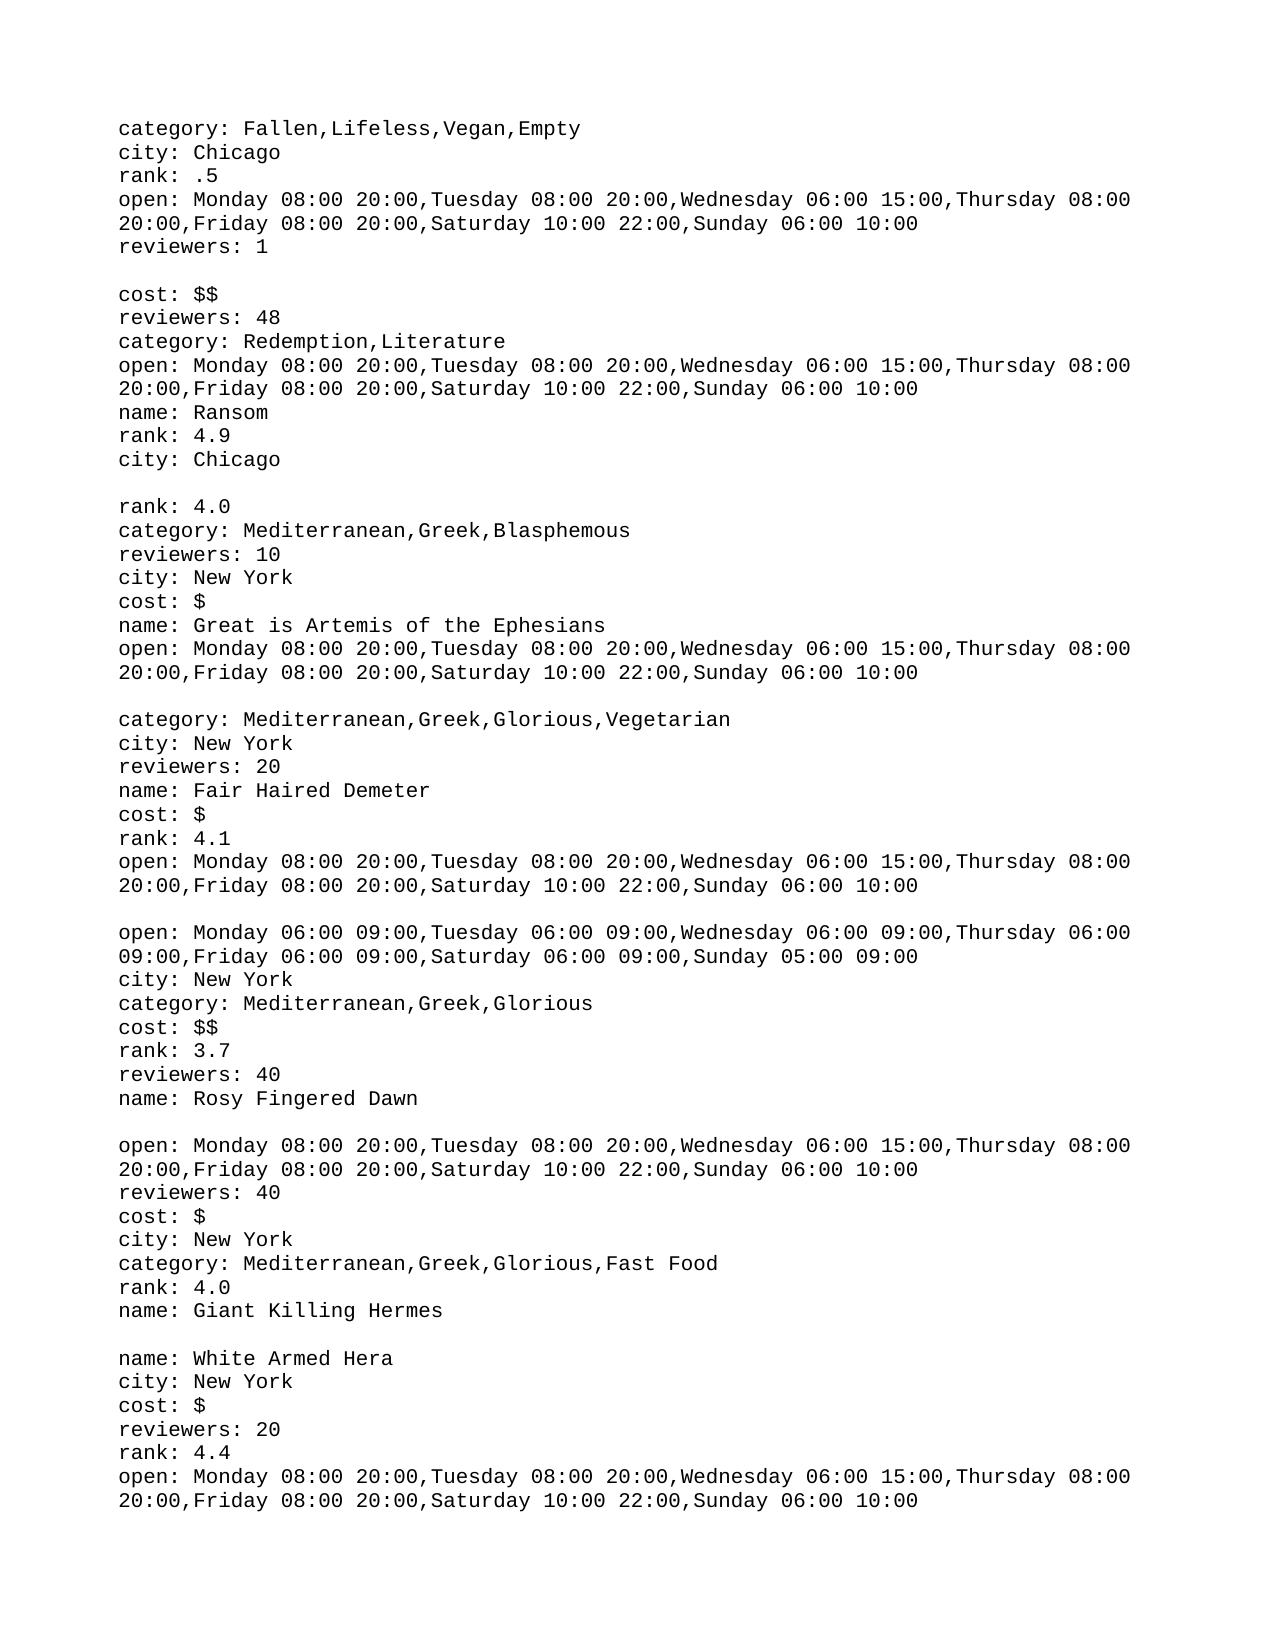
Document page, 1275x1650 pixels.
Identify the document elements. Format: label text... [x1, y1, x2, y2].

text reviewers: 40 [118, 1064, 1157, 1088]
text open: Monday 06:00 09:00,Tuesday 06:00 09:00,Wednesday 06:00 09:00,Thursday 06:00 09:00,Friday 06:00 09:00,Saturday 06:00 09:00,Sunday 05:00 09:00 [118, 922, 1157, 969]
text cost: $ [118, 591, 1157, 615]
text city: New York [118, 1229, 1157, 1253]
text cost: $$ [118, 284, 1157, 307]
text name: Ransom [118, 402, 1157, 426]
text category: Mediterranean,Greek,Glorious,Vegetarian [118, 709, 1157, 733]
text rank: 4.4 [118, 1442, 1157, 1466]
text reviewers: 1 [118, 236, 1157, 260]
text city: New York [118, 567, 1157, 591]
text cost: $ [118, 804, 1157, 827]
text open: Monday 08:00 20:00,Tuesday 08:00 20:00,Wednesday 06:00 15:00,Thursday 08:00 20:00,Friday 08:00 20:00,Saturday 10:00 22:00,Sunday 06:00 10:00 [118, 189, 1157, 236]
text name: Fair Haired Demeter [118, 780, 1157, 804]
text rank: 4.0 [118, 1277, 1157, 1300]
text cost: $ [118, 1206, 1157, 1229]
text category: Redemption,Literature [118, 331, 1157, 354]
text category: Fallen,Lifeless,Vegan,Empty [118, 118, 1157, 142]
text rank: .5 [118, 165, 1157, 189]
text name: White Armed Hera [118, 1348, 1157, 1371]
text reviewers: 10 [118, 544, 1157, 567]
text name: Giant Killing Hermes [118, 1300, 1157, 1324]
text reviewers: 20 [118, 757, 1157, 780]
text city: Chicago [118, 449, 1157, 473]
text open: Monday 08:00 20:00,Tuesday 08:00 20:00,Wednesday 06:00 15:00,Thursday 08:00 20:00,Friday 08:00 20:00,Saturday 10:00 22:00,Sunday 06:00 10:00 [118, 1466, 1157, 1513]
text open: Monday 08:00 20:00,Tuesday 08:00 20:00,Wednesday 06:00 15:00,Thursday 08:00 20:00,Friday 08:00 20:00,Saturday 10:00 22:00,Sunday 06:00 10:00 [118, 851, 1157, 898]
text rank: 4.1 [118, 827, 1157, 851]
text city: New York [118, 733, 1157, 757]
text city: New York [118, 969, 1157, 993]
text cost: $ [118, 1395, 1157, 1419]
text category: Mediterranean,Greek,Glorious [118, 993, 1157, 1017]
text reviewers: 40 [118, 1182, 1157, 1206]
text open: Monday 08:00 20:00,Tuesday 08:00 20:00,Wednesday 06:00 15:00,Thursday 08:00 20:00,Friday 08:00 20:00,Saturday 10:00 22:00,Sunday 06:00 10:00 [118, 638, 1157, 686]
text open: Monday 08:00 20:00,Tuesday 08:00 20:00,Wednesday 06:00 15:00,Thursday 08:00 20:00,Friday 08:00 20:00,Saturday 10:00 22:00,Sunday 06:00 10:00 [118, 354, 1157, 402]
text city: New York [118, 1371, 1157, 1395]
text open: Monday 08:00 20:00,Tuesday 08:00 20:00,Wednesday 06:00 15:00,Thursday 08:00 20:00,Friday 08:00 20:00,Saturday 10:00 22:00,Sunday 06:00 10:00 [118, 1135, 1157, 1182]
text name: Great is Artemis of the Ephesians [118, 615, 1157, 638]
text name: Rosy Fingered Dawn [118, 1088, 1157, 1111]
text category: Mediterranean,Greek,Blasphemous [118, 520, 1157, 544]
text rank: 4.9 [118, 426, 1157, 449]
text cost: $$ [118, 1017, 1157, 1040]
text reviewers: 48 [118, 307, 1157, 331]
text reviewers: 20 [118, 1419, 1157, 1442]
text rank: 4.0 [118, 496, 1157, 520]
text city: Chicago [118, 142, 1157, 165]
text rank: 3.7 [118, 1040, 1157, 1064]
text category: Mediterranean,Greek,Glorious,Fast Food [118, 1253, 1157, 1277]
